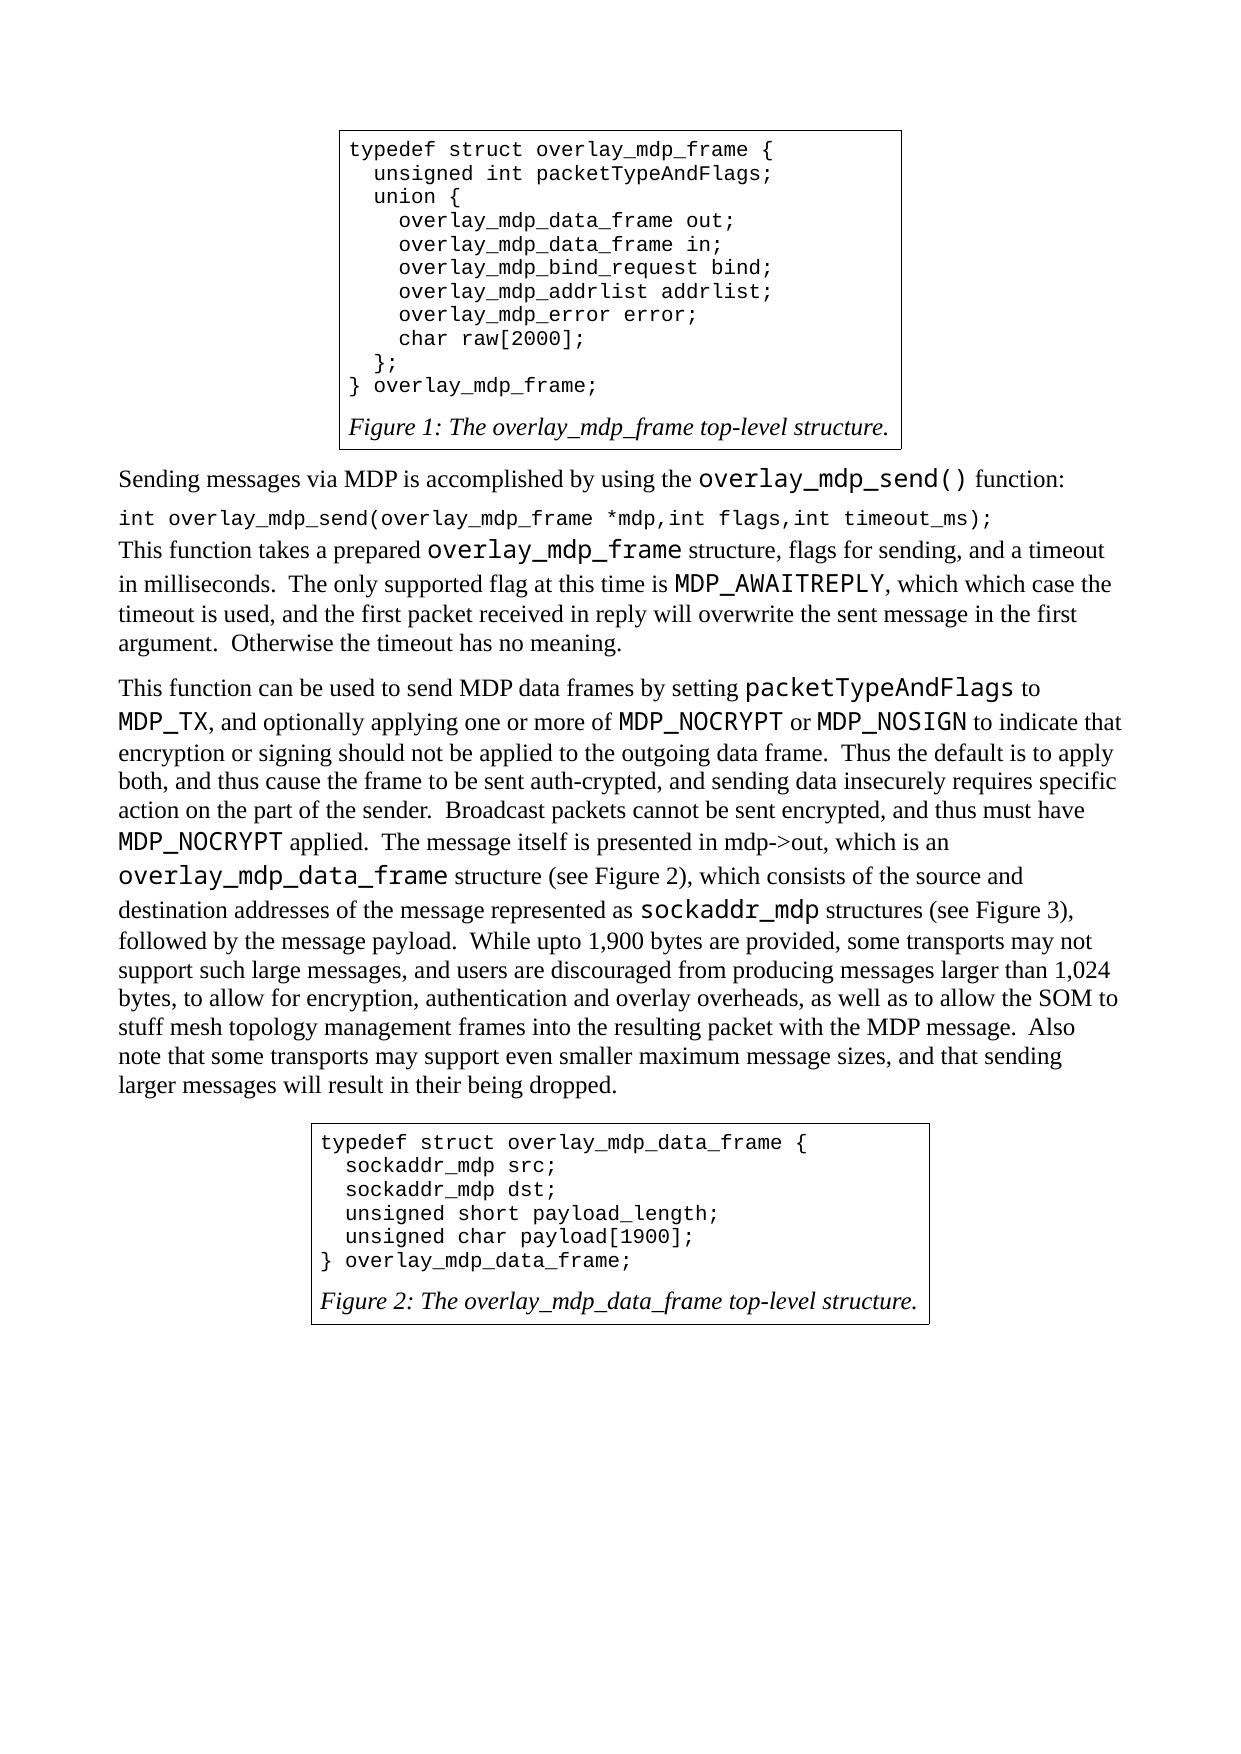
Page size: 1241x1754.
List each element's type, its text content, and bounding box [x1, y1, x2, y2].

text char raw[2000]; [348, 328, 892, 352]
text typedef struct overlay_mdp_frame { [348, 139, 892, 163]
text Figure 1: The overlay_mdp_frame top-level structure. [348, 412, 892, 440]
text sockaddr_mdp dst; [320, 1179, 920, 1203]
text } overlay_mdp_frame; [348, 375, 892, 399]
text unsigned char payload[1900]; [320, 1226, 920, 1250]
text overlay_mdp_bind_request bind; [348, 257, 892, 281]
text overlay_mdp_data_frame in; [348, 233, 892, 257]
text unsigned int packetTypeAndFlags; [348, 163, 892, 186]
text overlay_mdp_error error; [348, 304, 892, 328]
text overlay_mdp_data_frame out; [348, 210, 892, 233]
text unsigned short payload_length; [320, 1203, 920, 1226]
text Sending messages via MDP is accomplished by using the overlay_mdp_send() function: [118, 118, 1122, 495]
text Figure 2: The overlay_mdp_data_frame top-level structure. [320, 1286, 920, 1315]
text This function can be used to send MDP data frames by setting packetTypeAndFlags to MDP_TX, and optionally applying one or more of MDP_NOCRYPT or MDP_NOSIGN to indicate that encryption or signing should not be applied to the outgoing data frame. Thus the default is to apply both, and thus cause the frame to be sent auth-crypted, and sending data insecurely requires specific action on the part of the sender. Broadcast packets cannot be sent encrypted, and thus must have MDP_NOCRYPT applied. The message itself is presented in mdp->out, which is an overlay_mdp_data_frame structure (see Figure 2), which consists of the source and destination addresses of the message represented as sockaddr_mdp structures (see Figure 3), followed by the message payload. While upto 1,900 bytes are provided, some transports may not support such large messages, and users are discouraged from producing messages larger than 1,024 bytes, to allow for encryption, authentication and overlay overheads, as well as to allow the SOM to stuff mesh topology management frames into the resulting packet with the MDP message. Also note that some transports may support even smaller maximum message sizes, and that sending larger messages will result in their being dropped. [118, 669, 1122, 1098]
text } overlay_mdp_data_frame; [320, 1250, 920, 1274]
text overlay_mdp_addrlist addrlist; [348, 281, 892, 304]
text union { [348, 186, 892, 210]
text sockaddr_mdp src; [320, 1156, 920, 1179]
text typedef struct overlay_mdp_data_frame { [320, 1132, 920, 1156]
text This function takes a prepared overlay_mdp_frame structure, flags for sending, and a timeout in milliseconds. The only supported flag at this time is MDP_AWAITREPLY, which which case the timeout is used, and the first packet received in reply will overwrite the sent message in the first argument. Otherwise the timeout has no meaning. [118, 531, 1122, 657]
text }; [348, 352, 892, 375]
text int overlay_mdp_send(overlay_mdp_frame *mdp,int flags,int timeout_ms); [118, 508, 1122, 531]
